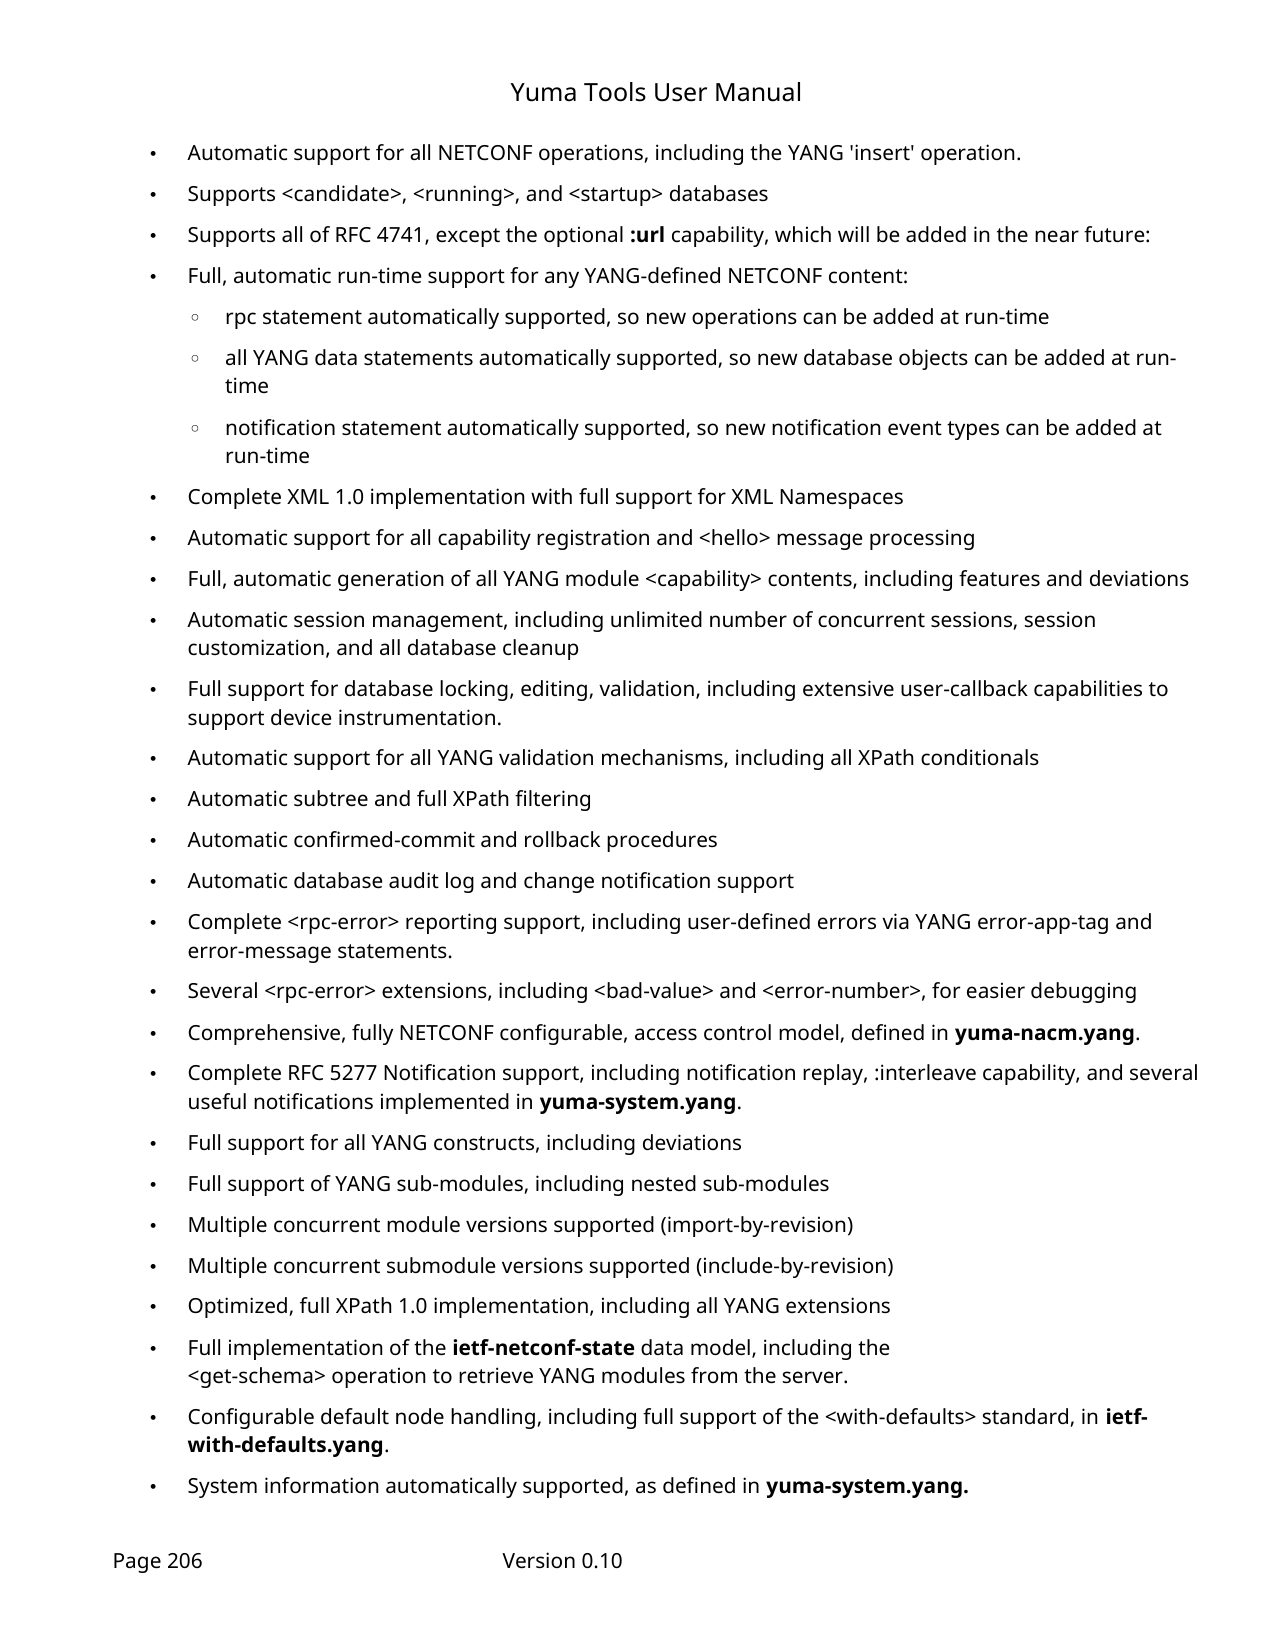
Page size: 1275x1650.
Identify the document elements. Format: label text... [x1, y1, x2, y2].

list Full support for all YANG constructs, including deviations [150, 1128, 1200, 1156]
list Automatic database audit log and change notification support [150, 866, 1200, 895]
list rpc statement automatically supported, so new operations can be added at run-time [187, 302, 1200, 331]
list Full, automatic run-time support for any YANG-defined NETCONF content: [150, 261, 1200, 290]
list Full support of YANG sub-modules, including nested sub-modules [150, 1169, 1200, 1197]
list Automatic support for all NETCONF operations, including the YANG 'insert' operation. [150, 138, 1200, 167]
list Configurable default node handling, including full support of the <with-defaults> standard, in ietf-with-defaults.yang. [150, 1402, 1200, 1459]
list Automatic confirmed-commit and rollback procedures [150, 825, 1200, 854]
list Full implementation of the ietf-netconf-state data model, including the <get-schema> operation to retrieve YANG modules from the server. [150, 1333, 1200, 1389]
list Several <rpc-error> extensions, including <bad-value> and <error-number>, for easier debugging [150, 977, 1200, 1005]
list Complete XML 1.0 implementation with full support for XML Namespaces [150, 482, 1200, 510]
list all YANG data statements automatically supported, so new database objects can be added at run-time [187, 343, 1200, 400]
list Multiple concurrent module versions supported (import-by-revision) [150, 1210, 1200, 1238]
list Automatic support for all capability registration and <hello> message processing [150, 523, 1200, 551]
list Automatic support for all YANG validation mechanisms, including all XPath conditionals [150, 743, 1200, 772]
list Automatic subtree and full XPath filtering [150, 784, 1200, 813]
list Multiple concurrent submodule versions supported (include-by-revision) [150, 1251, 1200, 1279]
list Supports all of RFC 4741, except the optional :url capability, which will be added in the near future: [150, 220, 1200, 249]
list Full, automatic generation of all YANG module <capability> contents, including features and deviations [150, 564, 1200, 592]
list Full support for database locking, editing, validation, including extensive user-callback capabilities to support device instrumentation. [150, 674, 1200, 731]
list Comprehensive, fully NETCONF configurable, access control model, defined in yuma-nacm.yang. [150, 1018, 1200, 1046]
list notification statement automatically supported, so new notification event types can be added at run-time [187, 413, 1200, 469]
list Automatic session management, including unlimited number of concurrent sessions, session customization, and all database cleanup [150, 605, 1200, 662]
list Complete RFC 5277 Notification support, including notification replay, :interleave capability, and several useful notifications implemented in yuma-system.yang. [150, 1058, 1200, 1115]
list System information automatically supported, as defined in yuma-system.yang. [150, 1471, 1200, 1500]
list Complete <rpc-error> reporting support, including user-defined errors via YANG error-app-tag and error-message statements. [150, 907, 1200, 964]
list Optimized, full XPath 1.0 implementation, including all YANG extensions [150, 1292, 1200, 1320]
list Supports <candidate>, <running>, and <startup> databases [150, 179, 1200, 208]
